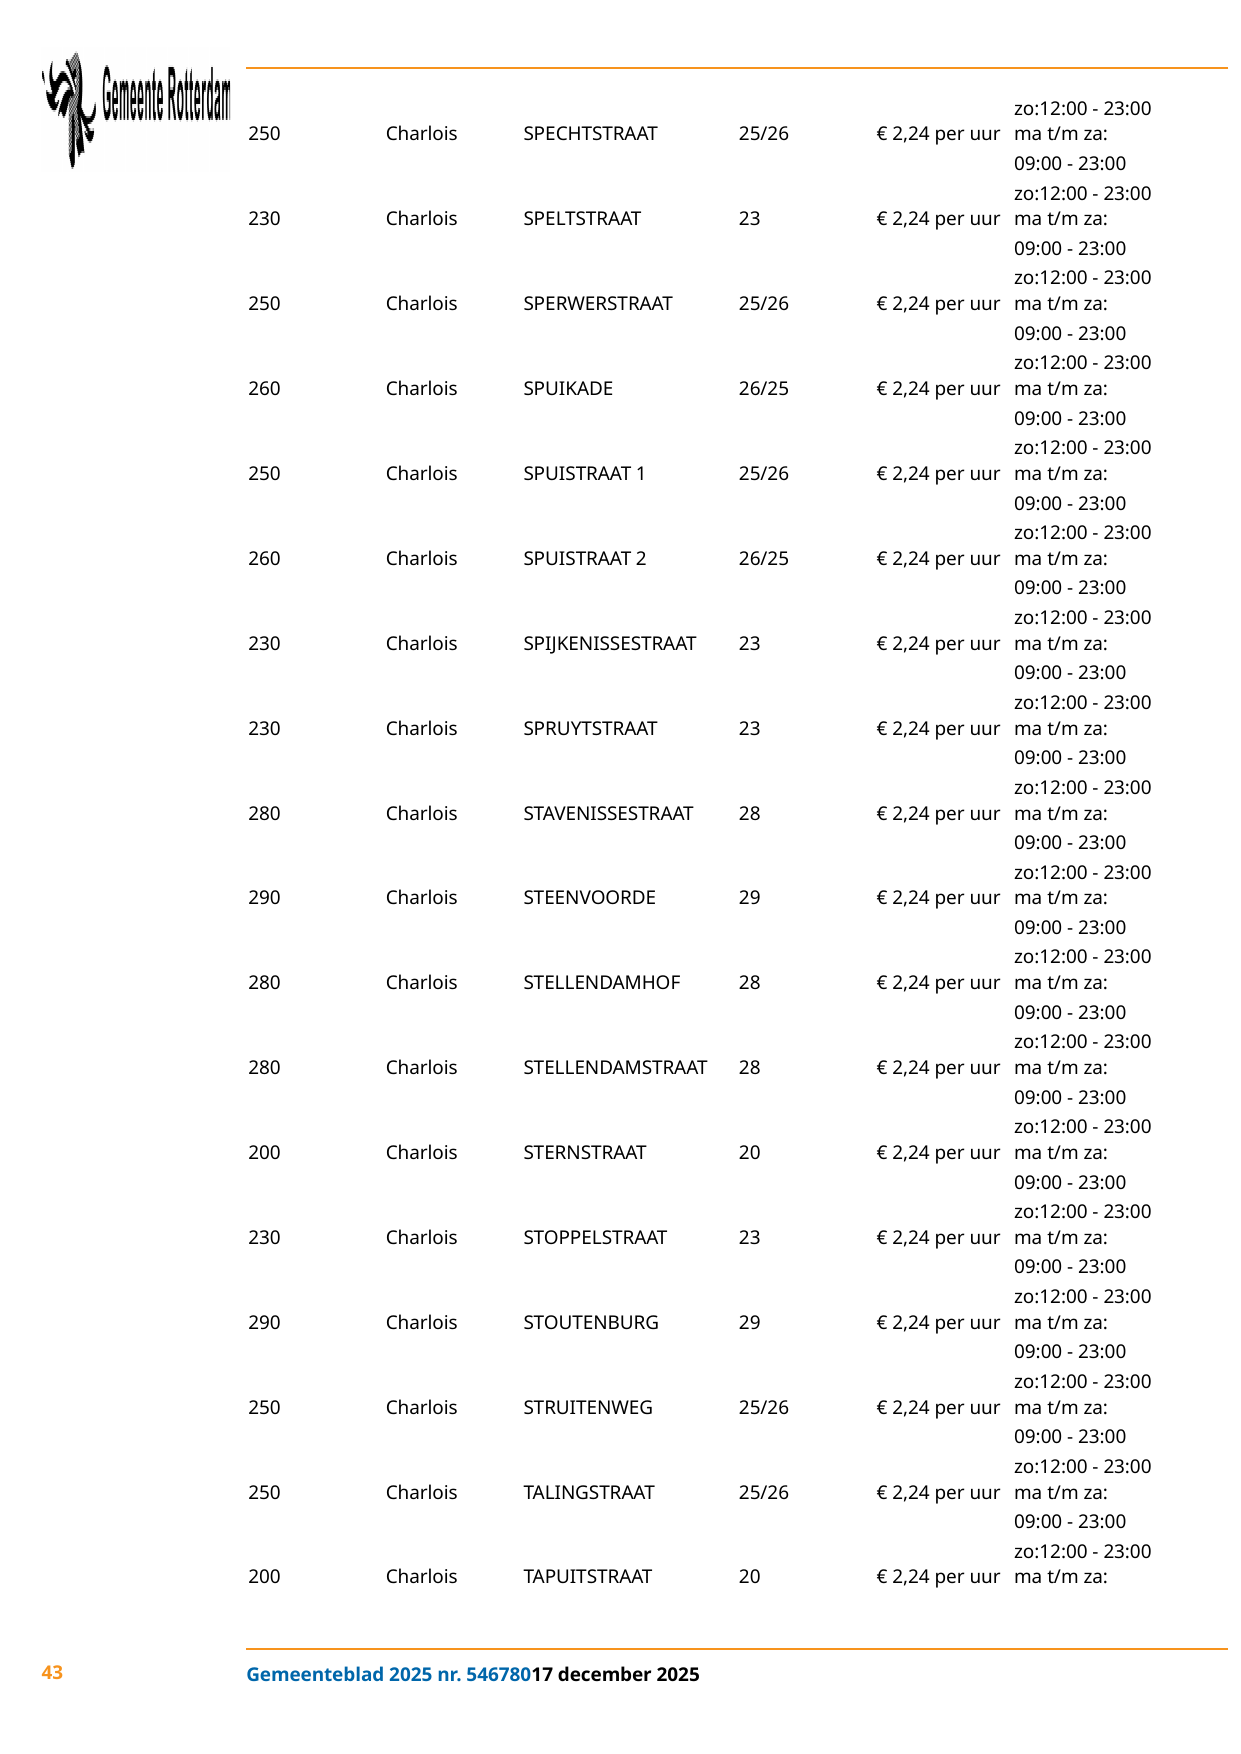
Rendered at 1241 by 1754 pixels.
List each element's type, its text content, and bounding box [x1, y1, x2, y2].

table_cell ma t/m za: 09:00 - 23:00 zo:12:00 - 23:00 [1014, 715, 1152, 800]
table_cell 200 [248, 1139, 386, 1224]
table_cell 280 [248, 1054, 386, 1139]
table_cell STRUITENWEG [523, 1394, 739, 1479]
table_cell € 2,24 per uur [876, 1394, 1014, 1479]
table_cell Charlois [386, 121, 523, 205]
table_cell Charlois [386, 1479, 523, 1564]
table_cell € 2,24 per uur [876, 630, 1014, 715]
table_cell Charlois [386, 1054, 523, 1139]
table_cell ma t/m za: 09:00 - 23:00 zo:12:00 - 23:00 [1014, 1309, 1152, 1394]
table_cell TALINGSTRAAT [523, 1479, 739, 1564]
table_cell € 2,24 per uur [876, 545, 1014, 630]
table_cell SPUISTRAAT 1 [523, 460, 739, 545]
table_cell 260 [248, 545, 386, 630]
table_cell 250 [248, 1394, 386, 1479]
table_cell Charlois [386, 1224, 523, 1309]
table_cell € 2,24 per uur [876, 1479, 1014, 1564]
table_cell € 2,24 per uur [876, 1309, 1014, 1394]
table_cell € 2,24 per uur [876, 1224, 1014, 1309]
table_cell Charlois [386, 1394, 523, 1479]
table_cell Charlois [386, 460, 523, 545]
table_cell Charlois [386, 1309, 523, 1394]
table_cell 20 [739, 1139, 876, 1224]
table_cell 25/26 [739, 290, 876, 375]
table_cell 260 [248, 375, 386, 460]
table_cell € 2,24 per uur [876, 1564, 1014, 1589]
table_cell STELLENDAMSTRAAT [523, 1054, 739, 1139]
table_cell 29 [739, 885, 876, 969]
table_cell 250 [248, 290, 386, 375]
table_cell Charlois [386, 715, 523, 800]
table_cell ma t/m za: 09:00 - 23:00 zo:12:00 - 23:00 [1014, 545, 1152, 630]
table_cell 250 [248, 460, 386, 545]
table_cell € 2,24 per uur [876, 1054, 1014, 1139]
table_cell 230 [248, 715, 386, 800]
table_cell STOPPELSTRAAT [523, 1224, 739, 1309]
table_cell SPECHTSTRAAT [523, 121, 739, 205]
table_cell 23 [739, 715, 876, 800]
table_cell ma t/m za: 09:00 - 23:00 zo:12:00 - 23:00 [1014, 1224, 1152, 1309]
table_cell [523, 95, 739, 121]
table_cell STELLENDAMHOF [523, 970, 739, 1054]
table_cell 20 [739, 1564, 876, 1589]
table_cell 230 [248, 630, 386, 715]
table_cell ma t/m za: 09:00 - 23:00 zo:12:00 - 23:00 [1014, 630, 1152, 715]
table_cell € 2,24 per uur [876, 290, 1014, 375]
table_cell 290 [248, 885, 386, 969]
table_cell 28 [739, 1054, 876, 1139]
table_cell ma t/m za: [1014, 1564, 1152, 1589]
table_cell ma t/m za: 09:00 - 23:00 zo:12:00 - 23:00 [1014, 375, 1152, 460]
table_cell 28 [739, 970, 876, 1054]
table_cell 29 [739, 1309, 876, 1394]
table_cell € 2,24 per uur [876, 970, 1014, 1054]
table_cell TAPUITSTRAAT [523, 1564, 739, 1589]
table_cell ma t/m za: 09:00 - 23:00 zo:12:00 - 23:00 [1014, 205, 1152, 290]
table_cell € 2,24 per uur [876, 121, 1014, 205]
table_cell 230 [248, 205, 386, 290]
table_cell zo:12:00 - 23:00 [1014, 95, 1152, 121]
table_cell Charlois [386, 970, 523, 1054]
table_cell 250 [248, 121, 386, 205]
table_cell ma t/m za: 09:00 - 23:00 zo:12:00 - 23:00 [1014, 1139, 1152, 1224]
table_cell Charlois [386, 885, 523, 969]
table_cell 28 [739, 800, 876, 884]
table_cell SPUIKADE [523, 375, 739, 460]
table_cell 26/25 [739, 545, 876, 630]
table_cell € 2,24 per uur [876, 715, 1014, 800]
table_cell 290 [248, 1309, 386, 1394]
table_cell 25/26 [739, 121, 876, 205]
table_cell € 2,24 per uur [876, 885, 1014, 969]
table_cell 230 [248, 1224, 386, 1309]
table_cell ma t/m za: 09:00 - 23:00 zo:12:00 - 23:00 [1014, 1479, 1152, 1564]
table_cell 200 [248, 1564, 386, 1589]
table_cell Charlois [386, 290, 523, 375]
table_cell € 2,24 per uur [876, 205, 1014, 290]
table_cell 250 [248, 1479, 386, 1564]
table_cell STOUTENBURG [523, 1309, 739, 1394]
table_cell SPERWERSTRAAT [523, 290, 739, 375]
table_cell 26/25 [739, 375, 876, 460]
table_cell Charlois [386, 1139, 523, 1224]
table_cell ma t/m za: 09:00 - 23:00 zo:12:00 - 23:00 [1014, 121, 1152, 205]
table_cell 280 [248, 800, 386, 884]
table_cell [248, 95, 386, 121]
table_cell 23 [739, 1224, 876, 1309]
table_cell SPUISTRAAT 2 [523, 545, 739, 630]
table_cell ma t/m za: 09:00 - 23:00 zo:12:00 - 23:00 [1014, 970, 1152, 1054]
table_cell STERNSTRAAT [523, 1139, 739, 1224]
table_cell [386, 95, 523, 121]
table_cell Charlois [386, 630, 523, 715]
table_cell Charlois [386, 375, 523, 460]
table_cell 280 [248, 970, 386, 1054]
table_cell STAVENISSESTRAAT [523, 800, 739, 884]
table_cell Charlois [386, 1564, 523, 1589]
table_cell 25/26 [739, 1394, 876, 1479]
table_cell STEENVOORDE [523, 885, 739, 969]
table_cell ma t/m za: 09:00 - 23:00 zo:12:00 - 23:00 [1014, 800, 1152, 884]
picture [41, 47, 231, 172]
table_cell 23 [739, 630, 876, 715]
table_cell € 2,24 per uur [876, 460, 1014, 545]
table_cell ma t/m za: 09:00 - 23:00 zo:12:00 - 23:00 [1014, 885, 1152, 969]
table_cell 23 [739, 205, 876, 290]
table_cell ma t/m za: 09:00 - 23:00 zo:12:00 - 23:00 [1014, 290, 1152, 375]
table_cell Charlois [386, 800, 523, 884]
table_cell ma t/m za: 09:00 - 23:00 zo:12:00 - 23:00 [1014, 460, 1152, 545]
table_cell 25/26 [739, 460, 876, 545]
table_cell ma t/m za: 09:00 - 23:00 zo:12:00 - 23:00 [1014, 1054, 1152, 1139]
table_cell ma t/m za: 09:00 - 23:00 zo:12:00 - 23:00 [1014, 1394, 1152, 1479]
table_cell 25/26 [739, 1479, 876, 1564]
table_cell Charlois [386, 205, 523, 290]
table_cell SPRUYTSTRAAT [523, 715, 739, 800]
table_cell [739, 95, 876, 121]
table_cell SPIJKENISSESTRAAT [523, 630, 739, 715]
table_cell Charlois [386, 545, 523, 630]
table_cell € 2,24 per uur [876, 800, 1014, 884]
table_cell € 2,24 per uur [876, 1139, 1014, 1224]
table_cell SPELTSTRAAT [523, 205, 739, 290]
table_cell € 2,24 per uur [876, 375, 1014, 460]
table_cell [876, 95, 1014, 121]
